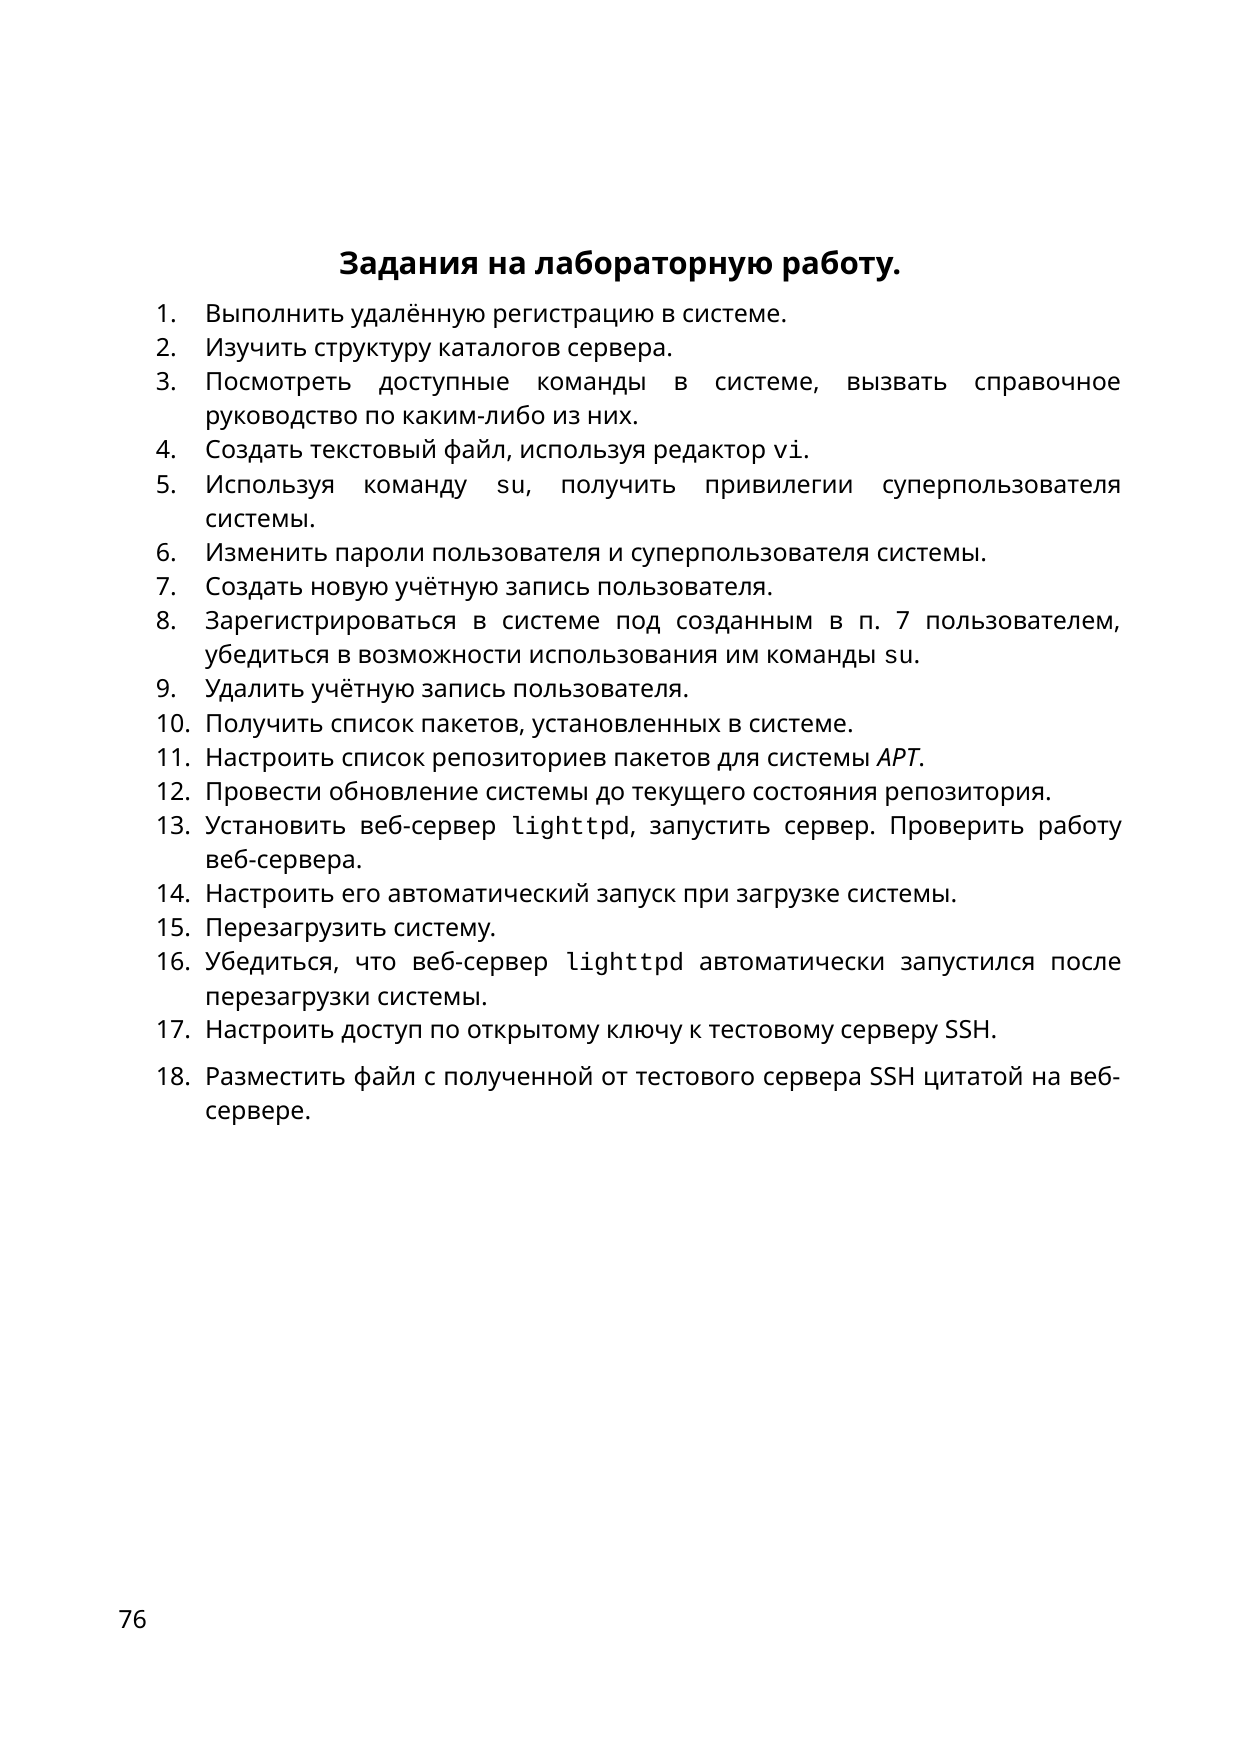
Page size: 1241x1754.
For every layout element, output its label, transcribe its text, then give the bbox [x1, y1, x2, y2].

list Установить веб-сервер lighttpd, запустить сервер. Проверить работу веб-сервера. [156, 807, 1122, 876]
list Настроить его автоматический запуск при загрузке системы. [156, 876, 1122, 910]
list Получить список пакетов, установленных в системе. [156, 705, 1122, 739]
list Используя команду su, получить привилегии суперпользователя системы. [156, 466, 1122, 535]
list Создать новую учётную запись пользователя. [156, 569, 1122, 603]
list Выполнить удалённую регистрацию в системе. [156, 296, 1122, 330]
list Разместить файл с полученной от тестового сервера SSH цитатой на веб-сервере. [156, 1059, 1122, 1127]
list Изучить структуру каталогов сервера. [156, 330, 1122, 364]
list Убедиться, что веб-сервер lighttpd автоматически запустился после перезагрузки системы. [156, 944, 1122, 1012]
list Удалить учётную запись пользователя. [156, 671, 1122, 705]
list Настроить список репозиториев пакетов для системы APT. [156, 739, 1122, 773]
list Изменить пароли пользователя и суперпользователя системы. [156, 535, 1122, 569]
list Посмотреть доступные команды в системе, вызвать справочное руководство по каким-либо из них. [156, 364, 1122, 432]
list Перезагрузить систему. [156, 910, 1122, 944]
subtitle Задания на лабораторную работу. [118, 241, 1122, 283]
list Настроить доступ по открытому ключу к тестовому серверу SSH. [156, 1012, 1122, 1046]
list Создать текстовый файл, используя редактор vi. [156, 432, 1122, 466]
list Зарегистрироваться в системе под созданным в п. 7 пользователем, убедиться в возможности использования им команды su. [156, 603, 1122, 671]
list Провести обновление системы до текущего состояния репозитория. [156, 773, 1122, 807]
